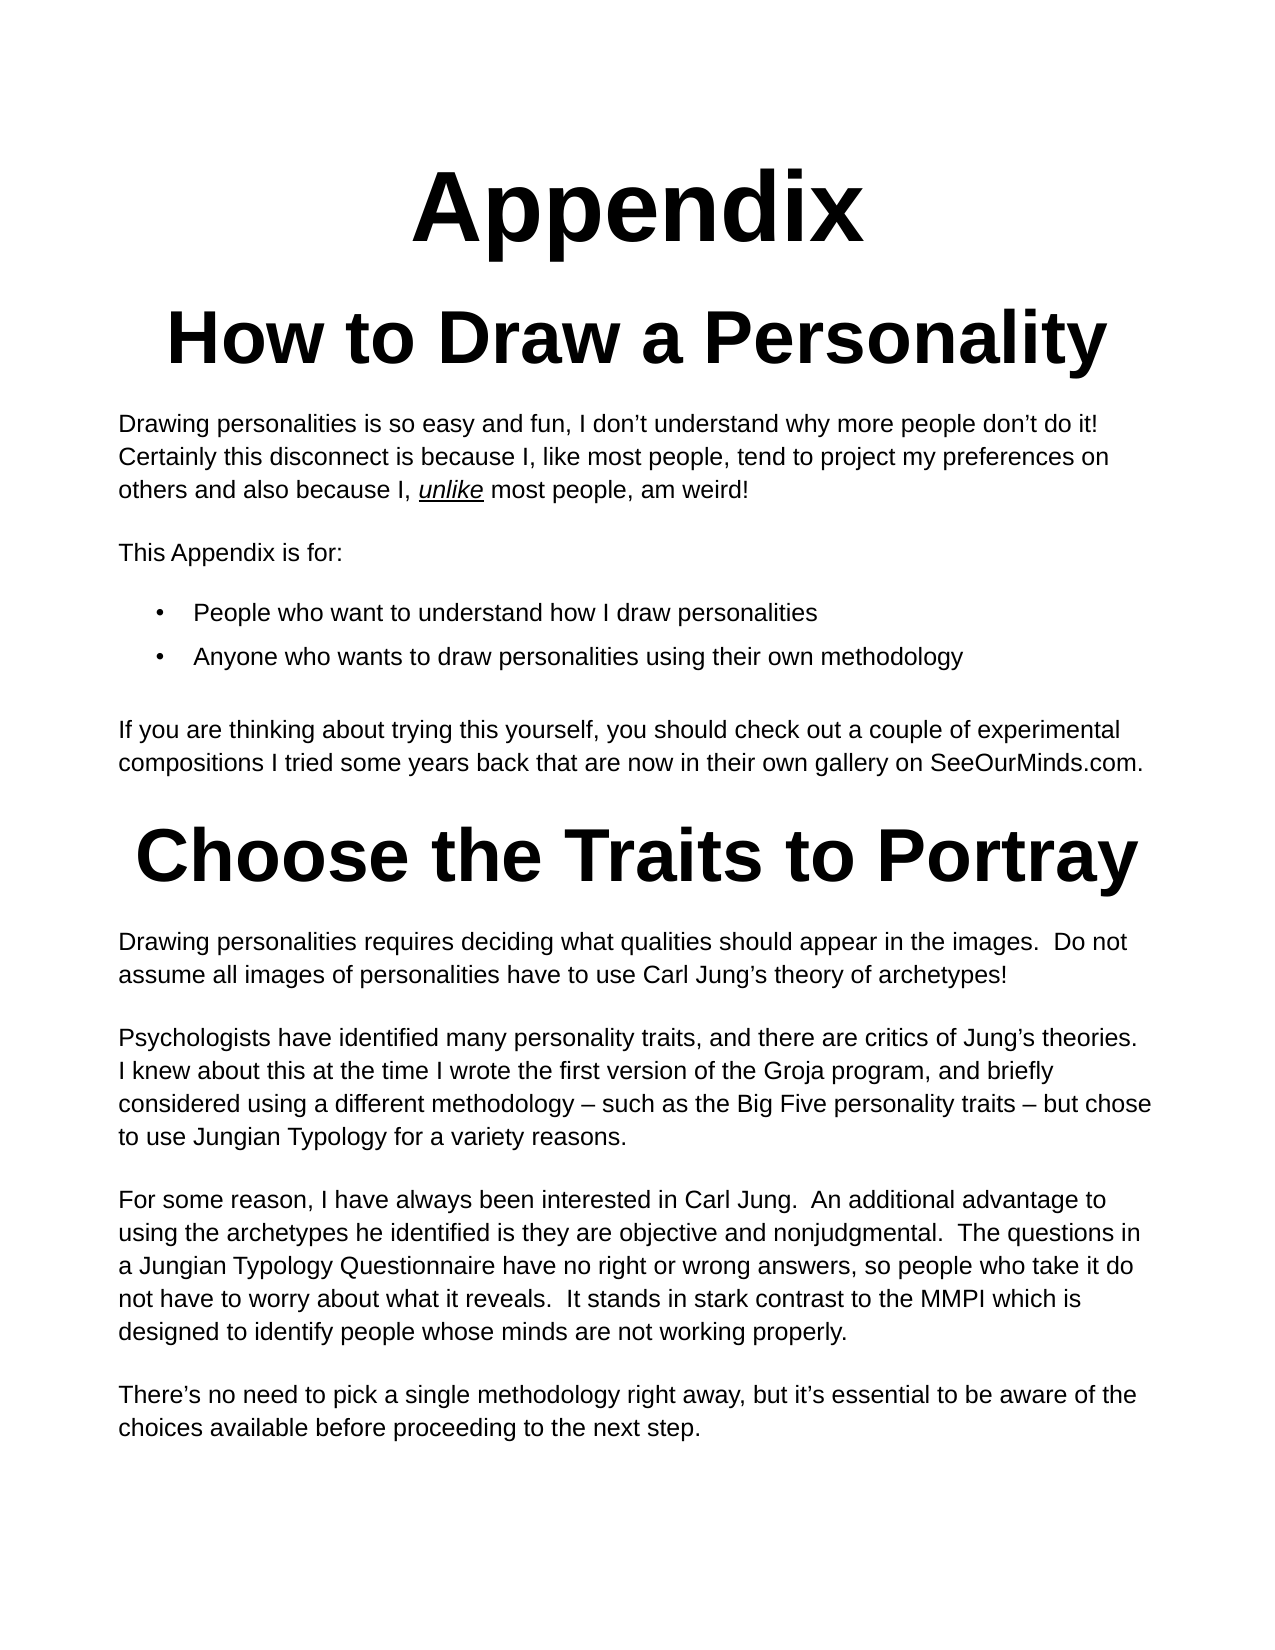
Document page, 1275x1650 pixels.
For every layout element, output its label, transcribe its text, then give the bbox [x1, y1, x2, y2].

subtitle Appendix [118, 148, 1157, 263]
list Anyone who wants to draw personalities using their own methodology [156, 642, 1157, 671]
subtitle How to Draw a Personality [118, 293, 1157, 379]
text This Appendix is for: [118, 538, 1157, 567]
text For some reason, I have always been interested in Carl Jung. An additional advantage to using the archetypes he identified is they are objective and nonjudgmental. The questions in a Jungian Typology Questionnaire have no right or wrong answers, so people who take it do not have to worry about what it reveals. It stands in stark contrast to the MMPI which is designed to identify people whose minds are not working properly. [118, 1185, 1157, 1346]
text Drawing personalities is so easy and fun, I don’t understand why more people don’t do it! Certainly this disconnect is because I, like most people, tend to project my preferences on others and also because I, unlike most people, am weird! [118, 409, 1157, 504]
text Drawing personalities requires deciding what qualities should appear in the images. Do not assume all images of personalities have to use Carl Jung’s theory of archetypes! [118, 927, 1157, 989]
subtitle Choose the Traits to Portray [118, 811, 1157, 897]
text Psychologists have identified many personality traits, and there are critics of Jung’s theories. I knew about this at the time I wrote the first version of the Groja program, and briefly considered using a different methodology – such as the Big Five personality traits – but chose to use Jungian Typology for a variety reasons. [118, 1023, 1157, 1151]
text There’s no need to pick a single methodology right away, but it’s essential to be aware of the choices available before proceeding to the next step. [118, 1380, 1157, 1442]
text If you are thinking about trying this yourself, you should check out a couple of experimental compositions I tried some years back that are now in their own gallery on SeeOurMinds.com. [118, 715, 1157, 777]
list People who want to understand how I draw personalities [156, 598, 1157, 627]
